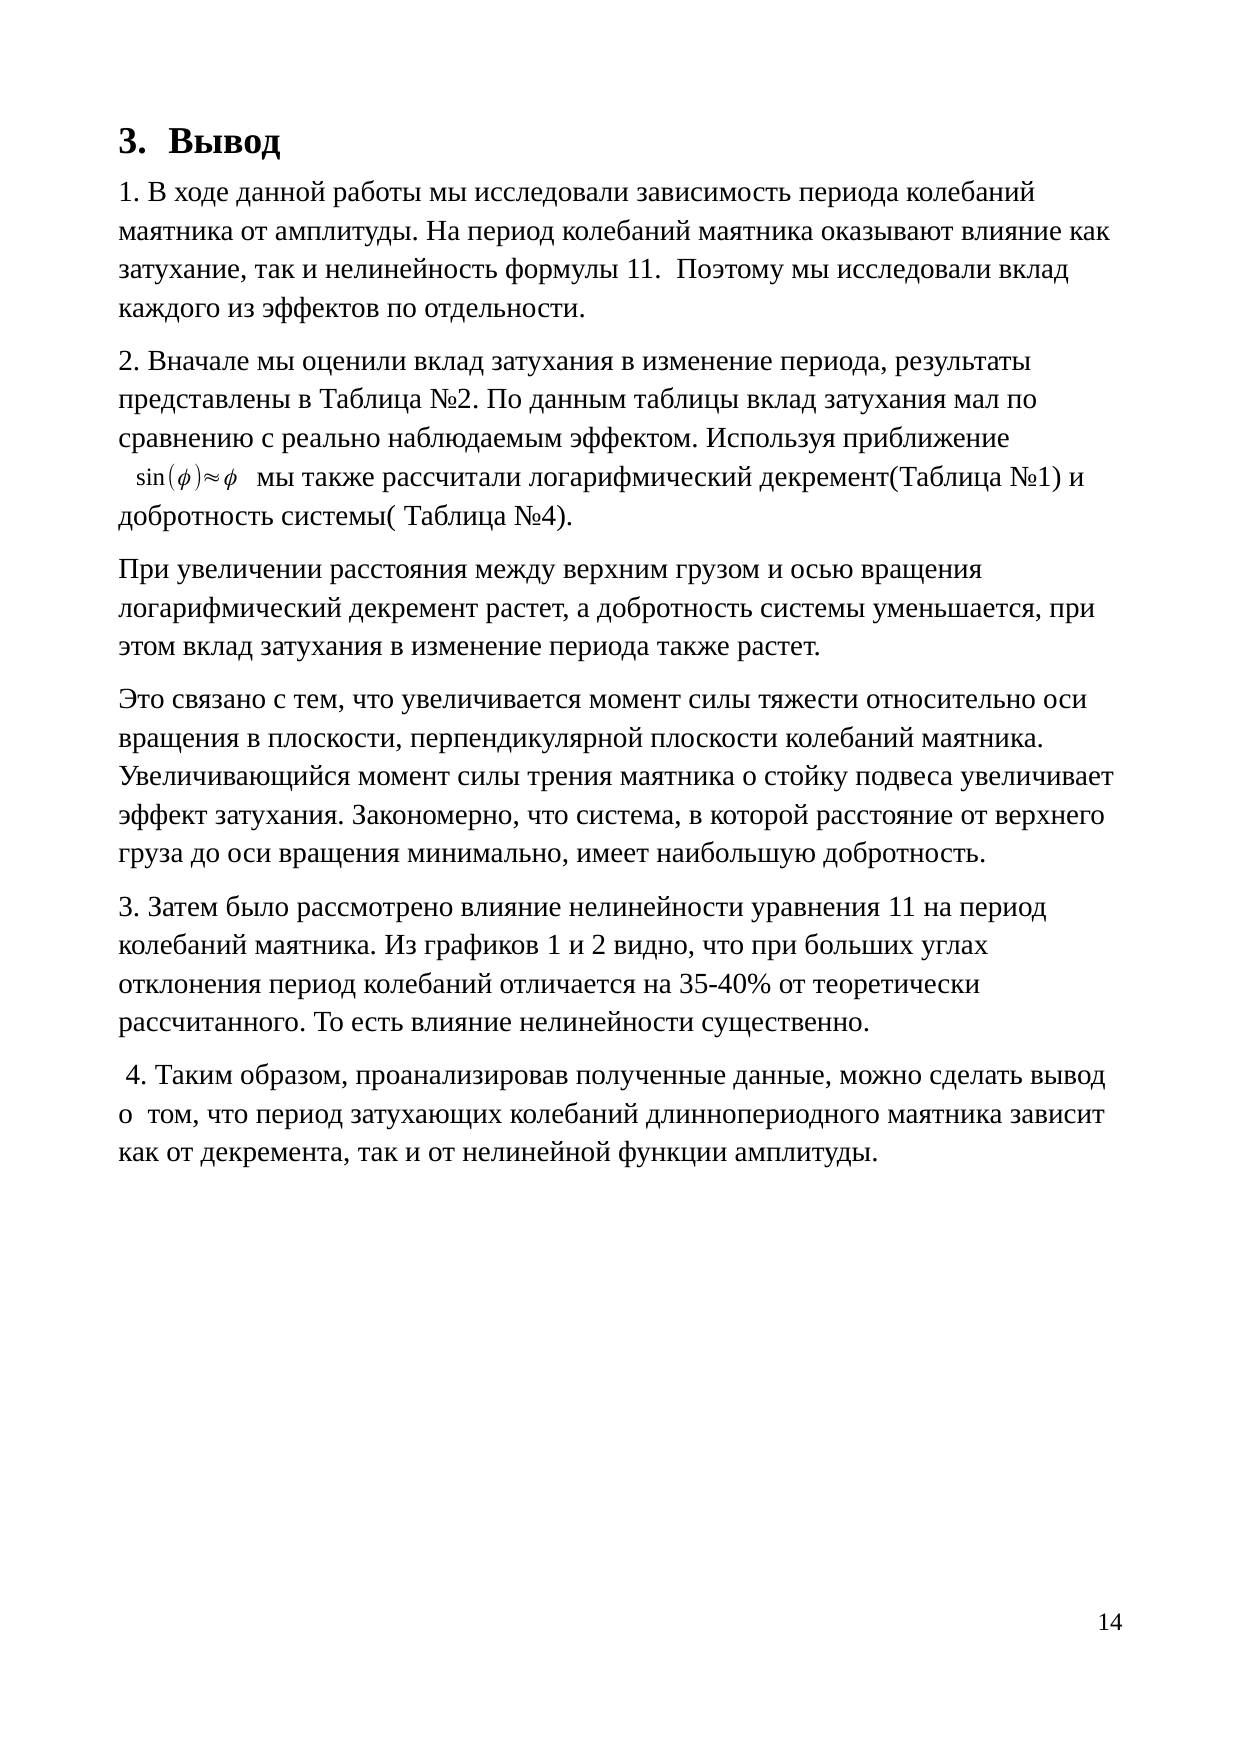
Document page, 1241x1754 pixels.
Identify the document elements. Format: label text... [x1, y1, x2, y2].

text 4. Таким образом, проанализировав полученные данные, можно сделать вывод о том, что период затухающих колебаний длиннопериодного маятника зависит как от декремента, так и от нелинейной функции амплитуды. [118, 1057, 1122, 1168]
text 2. Вначале мы оценили вклад затухания в изменение периода, результаты представлены в Таблица №2. По данным таблицы вклад затухания мал по сравнению с реально наблюдаемым эффектом. Используя приближение мы также рассчитали логарифмический декремент(Таблица №1) и добротность системы( Таблица №4). [118, 343, 1122, 532]
text Это связано с тем, что увеличивается момент силы тяжести относительно оси вращения в плоскости, перпендикулярной плоскости колебаний маятника. Увеличивающийся момент силы трения маятника о стойку подвеса увеличивает эффект затухания. Закономерно, что система, в которой расстояние от верхнего груза до оси вращения минимально, имеет наибольшую добротность. [118, 681, 1122, 869]
text 3. Затем было рассмотрено влияние нелинейности уравнения 11 на период колебаний маятника. Из графиков 1 и 2 видно, что при больших углах отклонения период колебаний отличается на 35-40% от теоретически рассчитанного. То есть влияние нелинейности существенно. [118, 889, 1122, 1038]
text При увеличении расстояния между верхним грузом и осью вращения логарифмический декремент растет, а добротность системы уменьшается, при этом вклад затухания в изменение периода также растет. [118, 551, 1122, 662]
subtitle Вывод [118, 118, 1122, 162]
text 1. В ходе данной работы мы исследовали зависимость периода колебаний маятника от амплитуды. На период колебаний маятника оказывают влияние как затухание, так и нелинейность формулы 11. Поэтому мы исследовали вклад каждого из эффектов по отдельности. [118, 174, 1122, 323]
